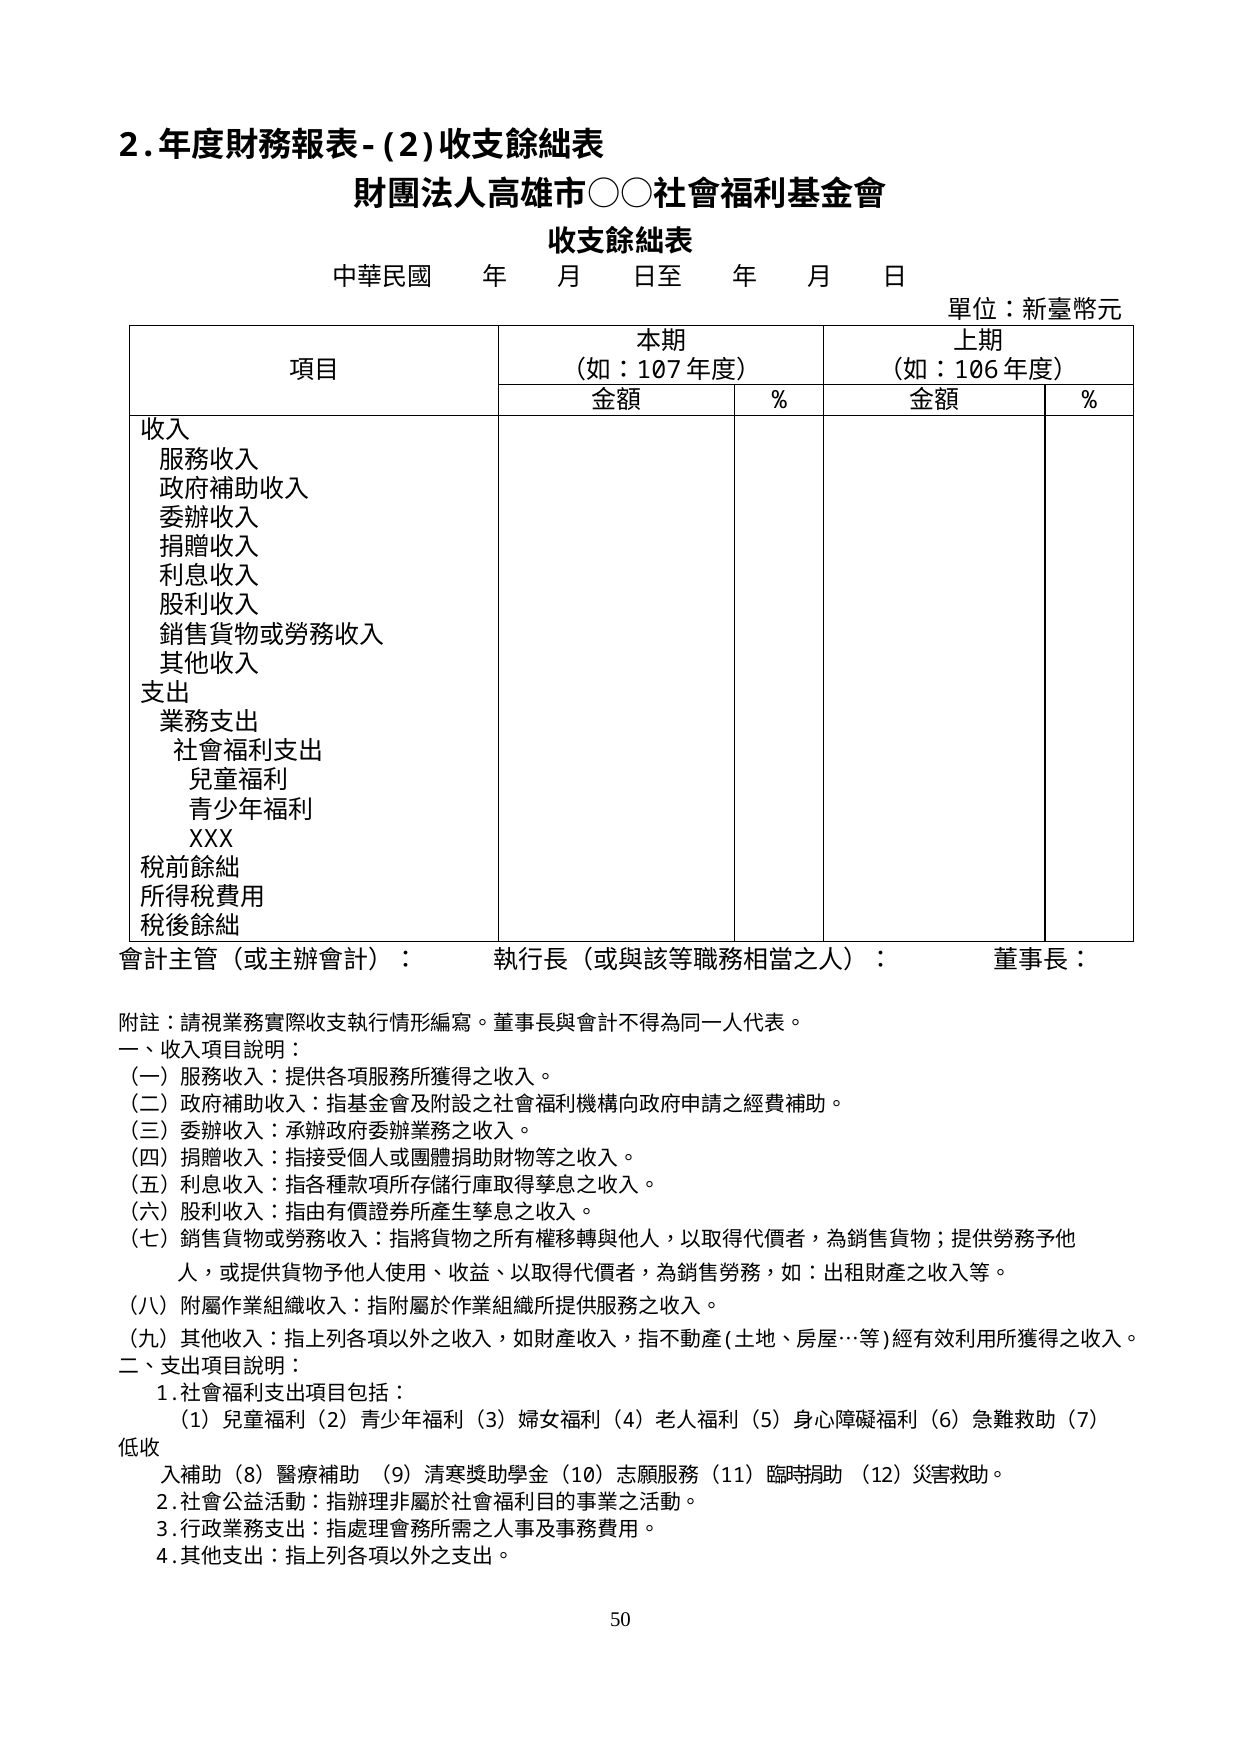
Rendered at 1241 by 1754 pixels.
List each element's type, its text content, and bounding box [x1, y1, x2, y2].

text （五）利息收入：指各種款項所存儲行庫取得孳息之收入。 [118, 1171, 1122, 1198]
text 1.社會福利支出項目包括： [118, 1379, 1122, 1406]
table_cell [499, 416, 734, 941]
table_cell 金額 [824, 385, 1044, 414]
text （九）其他收入：指上列各項以外之收入，如財產收入，指不動產(土地、房屋…等)經有效利用所獲得之收入。 [117, 1325, 1122, 1352]
text 入補助（8）醫療補助 （9）清寒獎助學金（10）志願服務（11）臨時捐助 （12）災害救助。 [118, 1460, 1122, 1487]
table_cell [1046, 416, 1133, 941]
text 附註：請視業務實際收支執行情形編寫。董事長與會計不得為同一人代表。 [118, 1008, 1122, 1035]
text 財團法人高雄市○○社會福利基金會 [118, 179, 1122, 212]
table_cell 收入 服務收入 政府補助收入 委辦收入 捐贈收入 利息收入 股利收入 銷售貨物或勞務收入 其他收入 支出 業務支出 社會福利支出 兒童福利 青少年福利 XXX 稅前餘絀 所得稅費用 稅後餘絀 [130, 416, 498, 941]
table_cell % [1046, 385, 1133, 414]
text 3.行政業務支出：指處理會務所需之人事及事務費用。 [118, 1514, 1122, 1542]
text 4.其他支出：指上列各項以外之支出。 [118, 1542, 1122, 1569]
table_cell [824, 416, 1044, 941]
table_cell [735, 416, 823, 941]
text 人，或提供貨物予他人使用、收益、以取得代價者，為銷售勞務，如：出租財產之收入等。 [162, 1258, 1122, 1285]
text 單位：新臺幣元 [118, 292, 1122, 325]
table_header 項目 [130, 326, 498, 414]
text 收支餘絀表 [118, 225, 1122, 258]
table_cell % [735, 385, 823, 414]
text （七）銷售貨物或勞務收入：指將貨物之所有權移轉與他人，以取得代價者，為銷售貨物；提供勞務予他 [118, 1225, 1122, 1252]
text 2.社會公益活動：指辦理非屬於社會福利目的事業之活動。 [118, 1487, 1122, 1514]
text 二、支出項目說明： [118, 1352, 1122, 1379]
table_cell 金額 [499, 385, 734, 414]
text （八）附屬作業組織收入：指附屬於作業組織所提供服務之收入。 [117, 1292, 1122, 1319]
text 一、收入項目說明： [118, 1035, 1122, 1062]
text （六）股利收入：指由有價證券所產生孳息之收入。 [118, 1198, 1122, 1225]
text 2.年度財務報表-(2)收支餘絀表 [118, 118, 1122, 167]
table_header 本期 （如：107年度） [499, 326, 823, 384]
text 會計主管（或主辦會計）： 執行長（或與該等職務相當之人）： 董事長： [118, 942, 1122, 975]
text （四）捐贈收入：指接受個人或團體捐助財物等之收入。 [118, 1144, 1122, 1171]
text （1）兒童福利（2）青少年福利（3）婦女福利（4）老人福利（5）身心障礙福利（6）急難救助（7）低收 [118, 1406, 1122, 1460]
text （一）服務收入：提供各項服務所獲得之收入。 [118, 1062, 1122, 1089]
text （二）政府補助收入：指基金會及附設之社會福利機構向政府申請之經費補助。 [118, 1089, 1122, 1117]
table_header 上期 （如：106年度） [824, 326, 1133, 384]
text （三）委辦收入：承辦政府委辦業務之收入。 [118, 1117, 1122, 1144]
text 中華民國 年 月 日至 年 月 日 [118, 258, 1122, 292]
